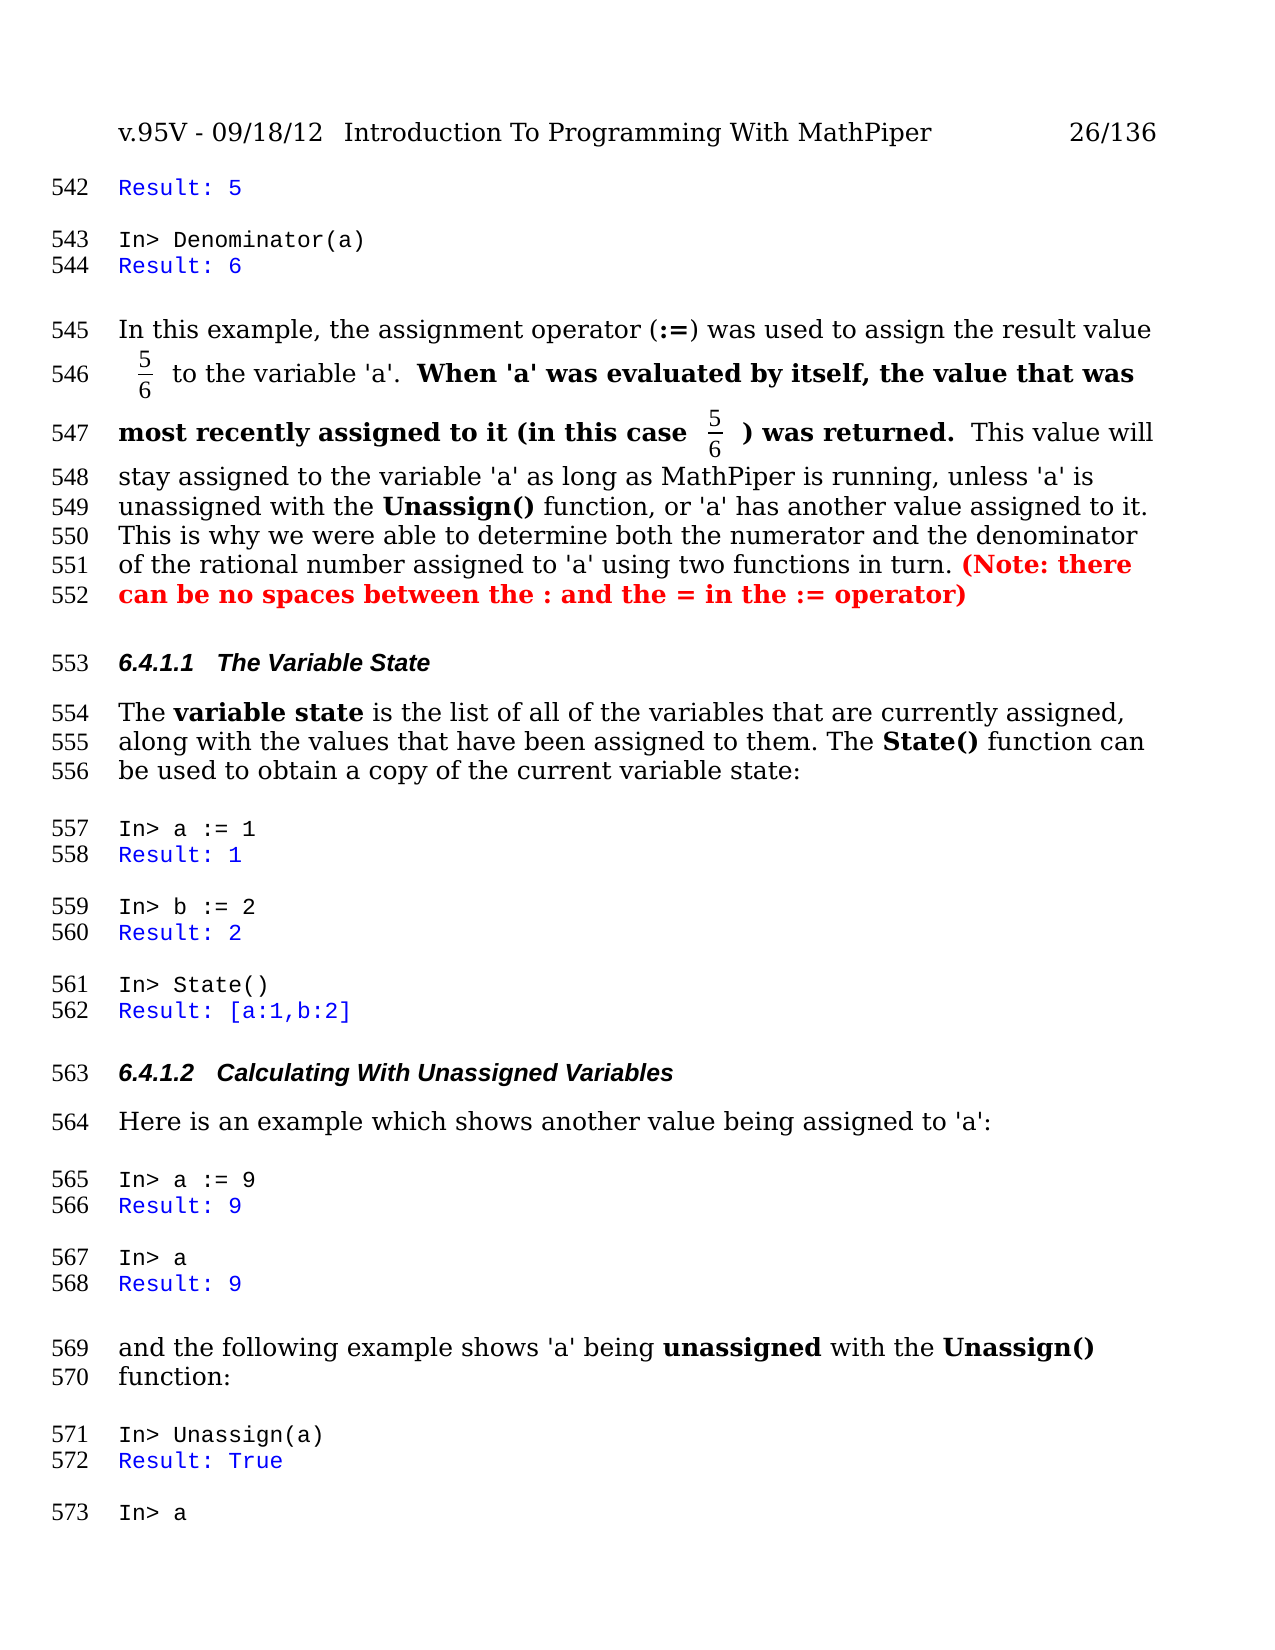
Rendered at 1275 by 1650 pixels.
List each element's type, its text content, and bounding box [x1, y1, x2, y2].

text In> b := 2 [118, 895, 1157, 921]
text In> a [118, 1246, 1157, 1272]
text In> Denominator(a) [118, 229, 1157, 254]
text Result: 2 [118, 921, 1157, 947]
text The variable state is the list of all of the variables that are currently assigned, along with the values that have been assigned to them. The State() function can be used to obtain a copy of the current variable state: [118, 697, 1157, 785]
text In> State() [118, 973, 1157, 999]
text In this example, the assignment operator (:=) was used to assign the result valueto the variable 'a'. When 'a' was evaluated by itself, the value that was most recently assigned to it (in this case) was returned. This value will stay assigned to the variable 'a' as long as MathPiper is running, unless 'a' is unassigned with the Unassign() function, or 'a' has another value assigned to it. This is why we were able to determine both the numerator and the denominator of the rational number assigned to 'a' using two functions in turn. (Note: there can be no spaces between the : and the = in the := operator) [118, 315, 1157, 609]
text Result: [a:1,b:2] [118, 999, 1157, 1025]
text Result: 5 [118, 177, 1157, 203]
text Result: 9 [118, 1194, 1157, 1220]
text In> Unassign(a) [118, 1424, 1157, 1449]
text In> a [118, 1501, 1157, 1527]
text Result: True [118, 1449, 1157, 1476]
subtitle The Variable State [118, 648, 1157, 677]
subtitle Calculating With Unassigned Variables [118, 1058, 1157, 1086]
text In> a := 9 [118, 1168, 1157, 1194]
text In> a := 1 [118, 817, 1157, 843]
text Result: 6 [118, 254, 1157, 281]
text Here is an example which shows another value being assigned to 'a': [118, 1107, 1157, 1137]
text Result: 9 [118, 1272, 1157, 1298]
text Result: 1 [118, 843, 1157, 869]
text and the following example shows 'a' being unassigned with the Unassign() function: [118, 1333, 1157, 1392]
